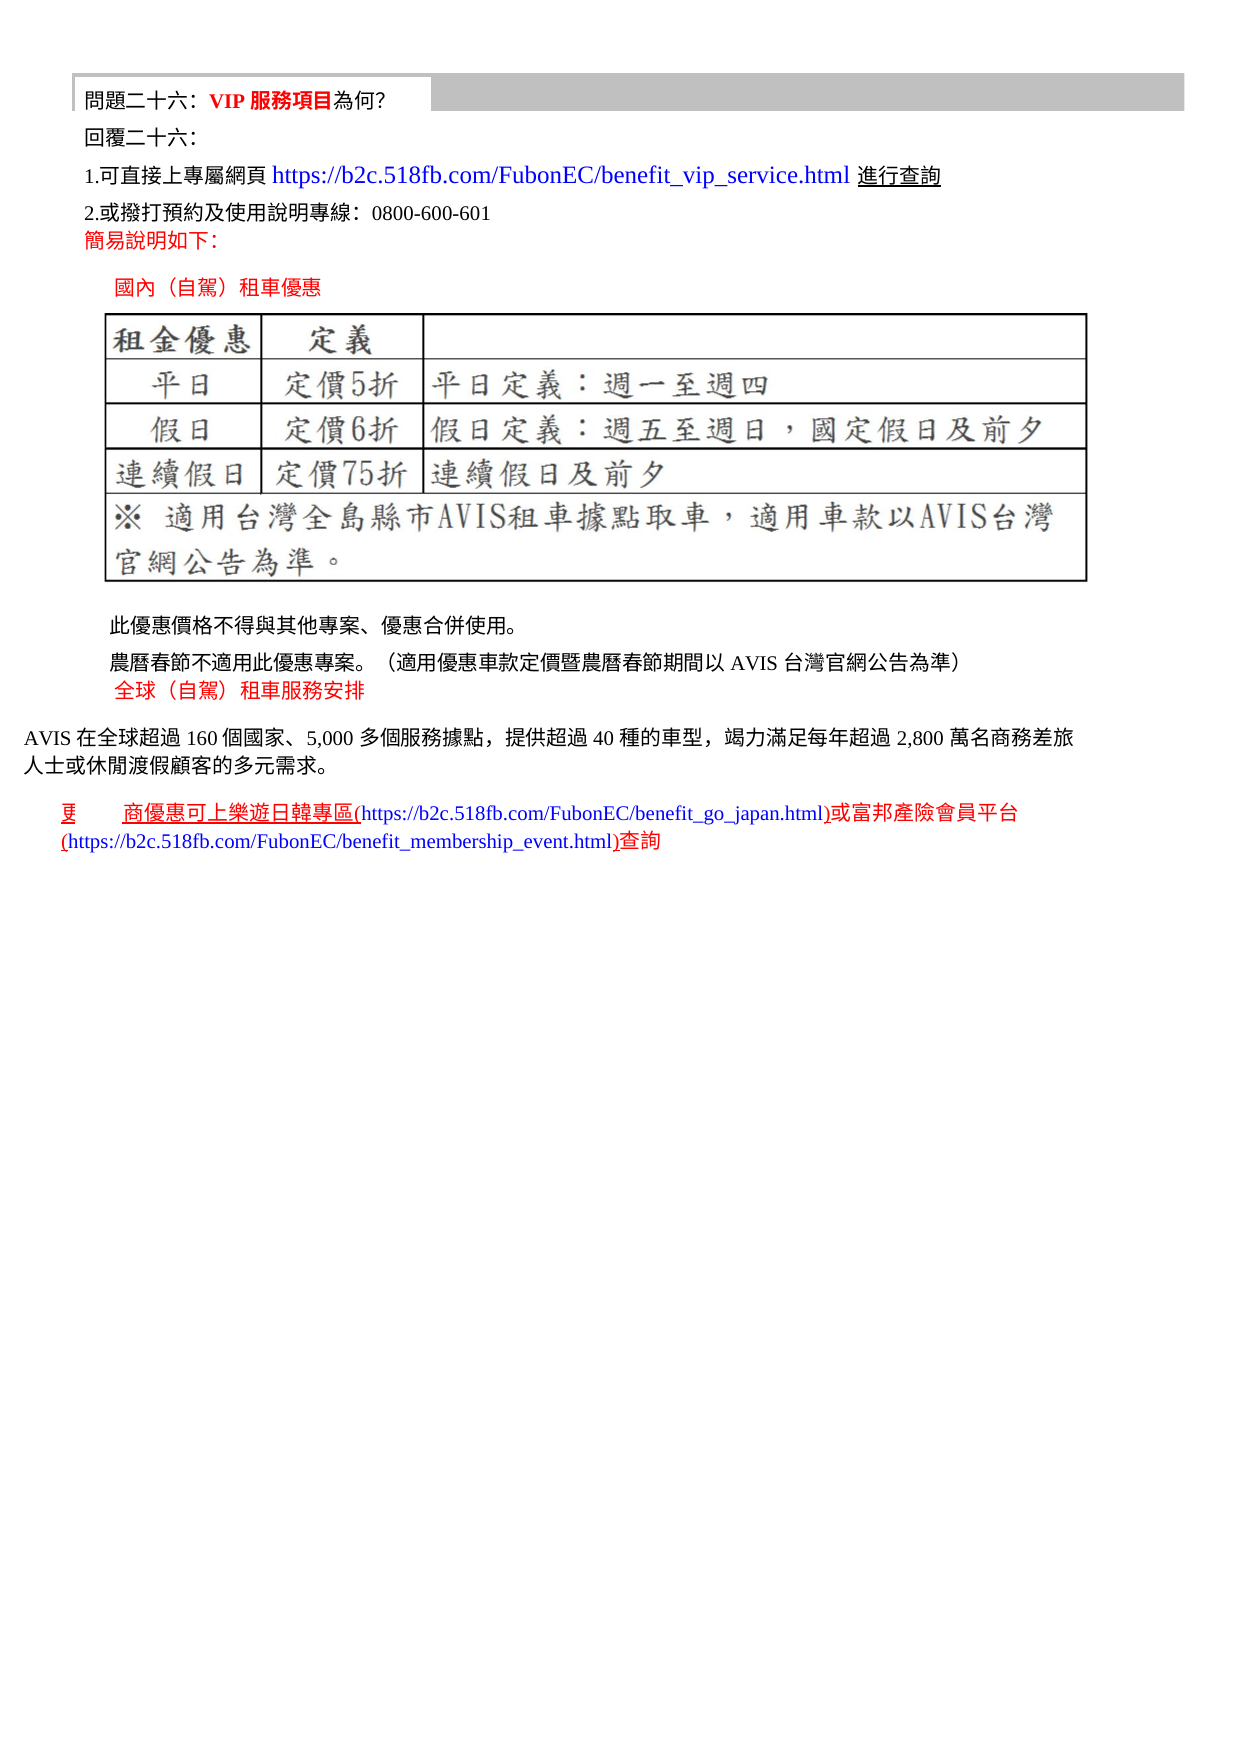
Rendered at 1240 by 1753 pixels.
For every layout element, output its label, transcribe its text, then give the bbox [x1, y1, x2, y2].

text 人士或休閒渡假顧客的多元需求。 [24, 751, 1231, 779]
text 問題二十六：VIP 服務項目為何？ [84, 86, 422, 114]
picture [72, 73, 1185, 111]
text 農曆春節不適用此優惠專案。（適用優惠車款定價暨農曆春節期間以 AVIS 台灣官網公告為準） [109, 649, 1081, 676]
text 此優惠價格不得與其他專案、優惠合併使用。 [109, 611, 570, 639]
text 2.或撥打預約及使用說明專線：0800-600-601 [84, 199, 556, 226]
text  全球（自駕）租車服務安排 [84, 676, 1081, 704]
text 1.可直接上專屬網頁 https://b2c.518fb.com/FubonEC/benefit_vip_service.html 進行查詢 [84, 159, 1065, 190]
picture [104, 313, 1089, 583]
text 回覆二十六： [84, 124, 222, 151]
text (https://b2c.518fb.com/FubonEC/benefit_membership_event.html)查詢 [61, 826, 1231, 854]
text AVIS 在全球超過 160 個國家、5,000 多個服務據點，提供超過 40 種的車型，竭力滿足每年超過 2,800 萬名商務差旅 [24, 724, 1231, 751]
text 簡易說明如下： [84, 226, 556, 254]
text 更多廠商優惠可上樂遊日韓專區(https://b2c.518fb.com/FubonEC/benefit_go_japan.html)或富邦產險會員平台 [122, 799, 1231, 826]
text  [84, 802, 113, 825]
text  國內（自駕）租車優惠 [84, 274, 339, 301]
